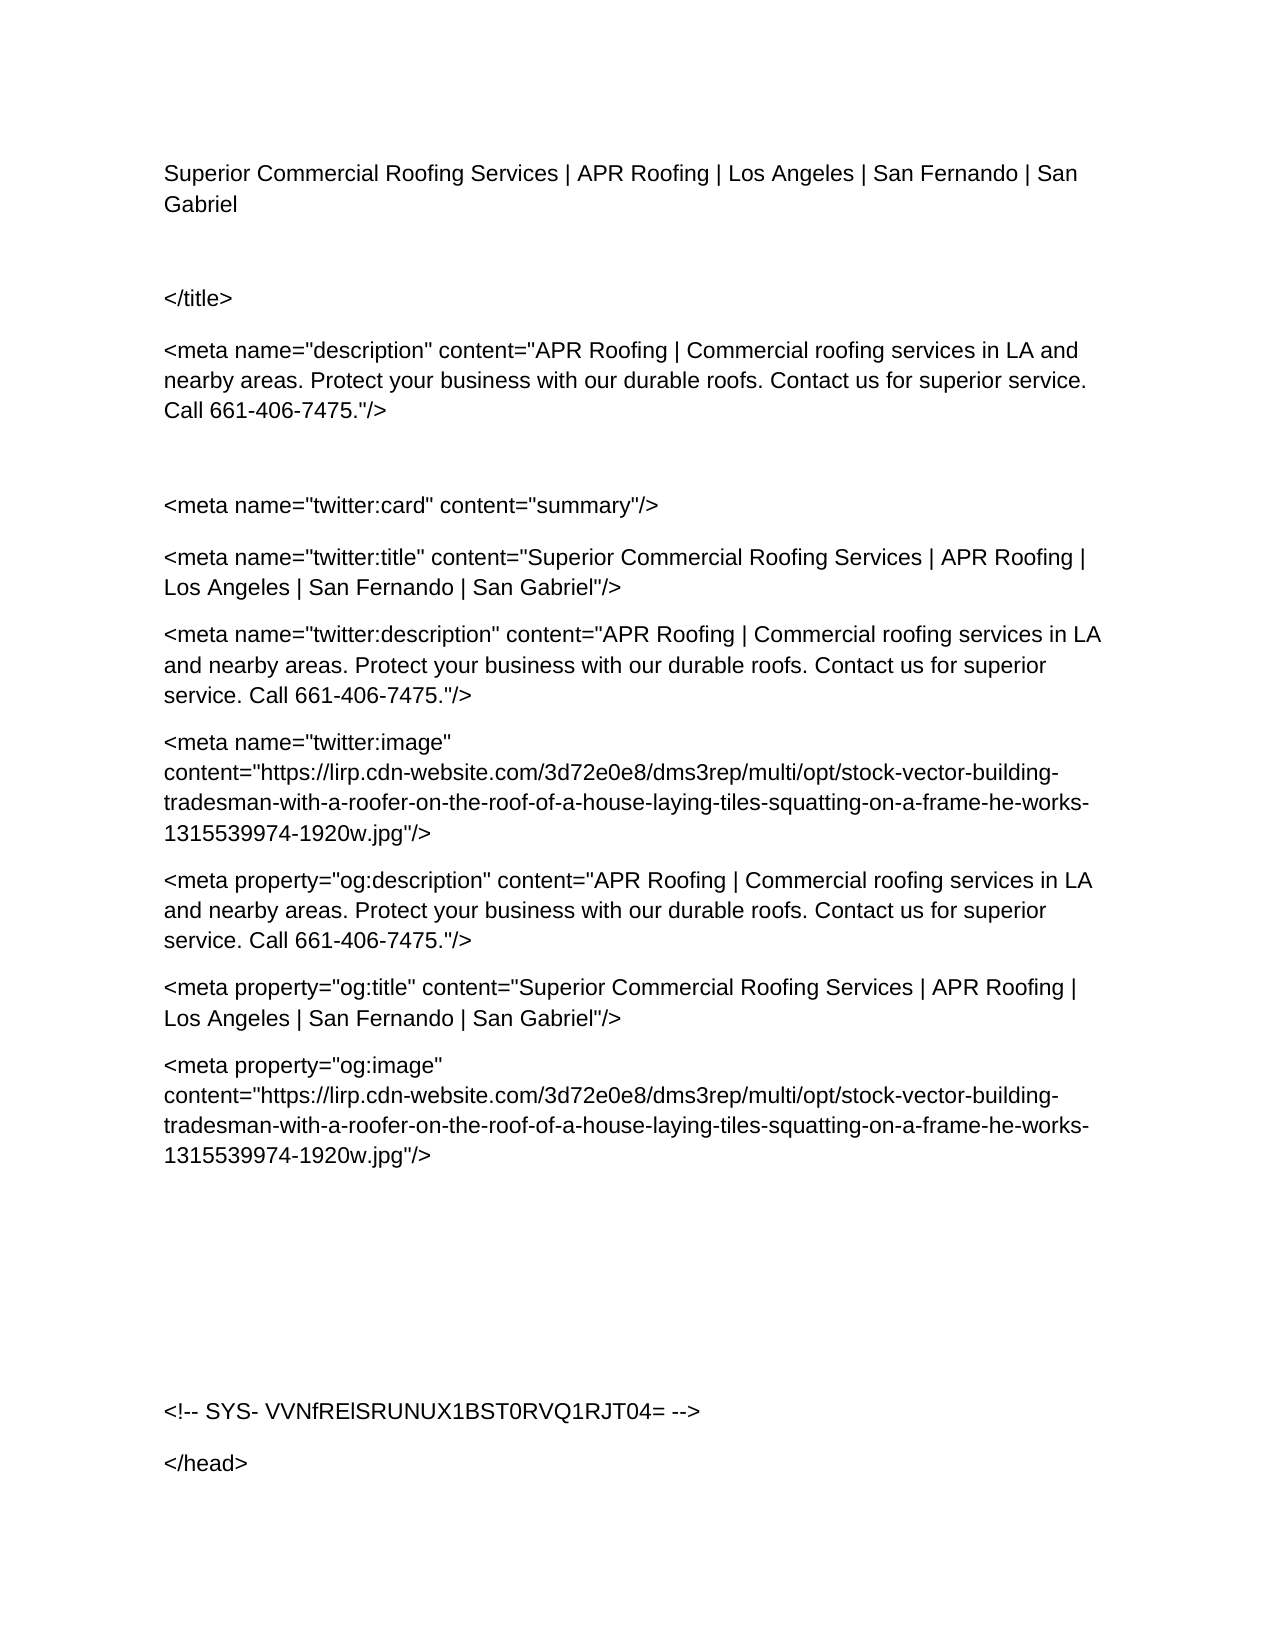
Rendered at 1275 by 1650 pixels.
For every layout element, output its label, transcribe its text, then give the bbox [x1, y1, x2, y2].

table_cell [153, 1283, 1125, 1335]
table_cell <meta name="twitter:description" content="APR Roofing | Commercial roofing services in LA and nearby areas. Protect your business with our durable roofs. Contact us for superior service. Call 661-406-7475."/> [153, 611, 1125, 718]
table_cell [153, 434, 1125, 481]
table_cell <meta property="og:image" content="https://lirp.cdn-website.com/3d72e0e8/dms3rep/multi/opt/stock-vector-building-tradesman-with-a-roofer-on-the-roof-of-a-house-laying-tiles-squatting-on-a-frame-he-works-1315539974-1920w.jpg"/> [153, 1041, 1125, 1179]
table_cell <meta property="og:title" content="Superior Commercial Roofing Services | APR Roofing | Los Angeles | San Fernando | San Gabriel"/> [153, 964, 1125, 1041]
table_cell [153, 1231, 1125, 1283]
table_cell </head> [153, 1440, 1125, 1492]
table_cell [153, 1335, 1125, 1387]
table_cell <!-- SYS- VVNfRElSRUNUX1BST0RVQ1RJT04= --> [153, 1388, 1125, 1439]
table_cell <meta name="twitter:image" content="https://lirp.cdn-website.com/3d72e0e8/dms3rep/multi/opt/stock-vector-building-tradesman-with-a-roofer-on-the-roof-of-a-house-laying-tiles-squatting-on-a-frame-he-works-1315539974-1920w.jpg"/> [153, 719, 1125, 856]
table_cell [153, 228, 1125, 274]
table_cell <meta name="description" content="APR Roofing | Commercial roofing services in LA and nearby areas. Protect your business with our durable roofs. Contact us for superior service. Call 661-406-7475."/> [153, 327, 1125, 434]
table_cell Superior Commercial Roofing Services | APR Roofing | Los Angeles | San Fernando | San Gabriel [153, 150, 1125, 227]
table_cell <meta name="twitter:card" content="summary"/> [153, 481, 1125, 533]
table_cell [153, 1179, 1125, 1231]
table_cell <meta property="og:description" content="APR Roofing | Commercial roofing services in LA and nearby areas. Protect your business with our durable roofs. Contact us for superior service. Call 661-406-7475."/> [153, 856, 1125, 964]
table_cell <meta name="twitter:title" content="Superior Commercial Roofing Services | APR Roofing | Los Angeles | San Fernando | San Gabriel"/> [153, 534, 1125, 611]
table_cell </title> [153, 275, 1125, 327]
